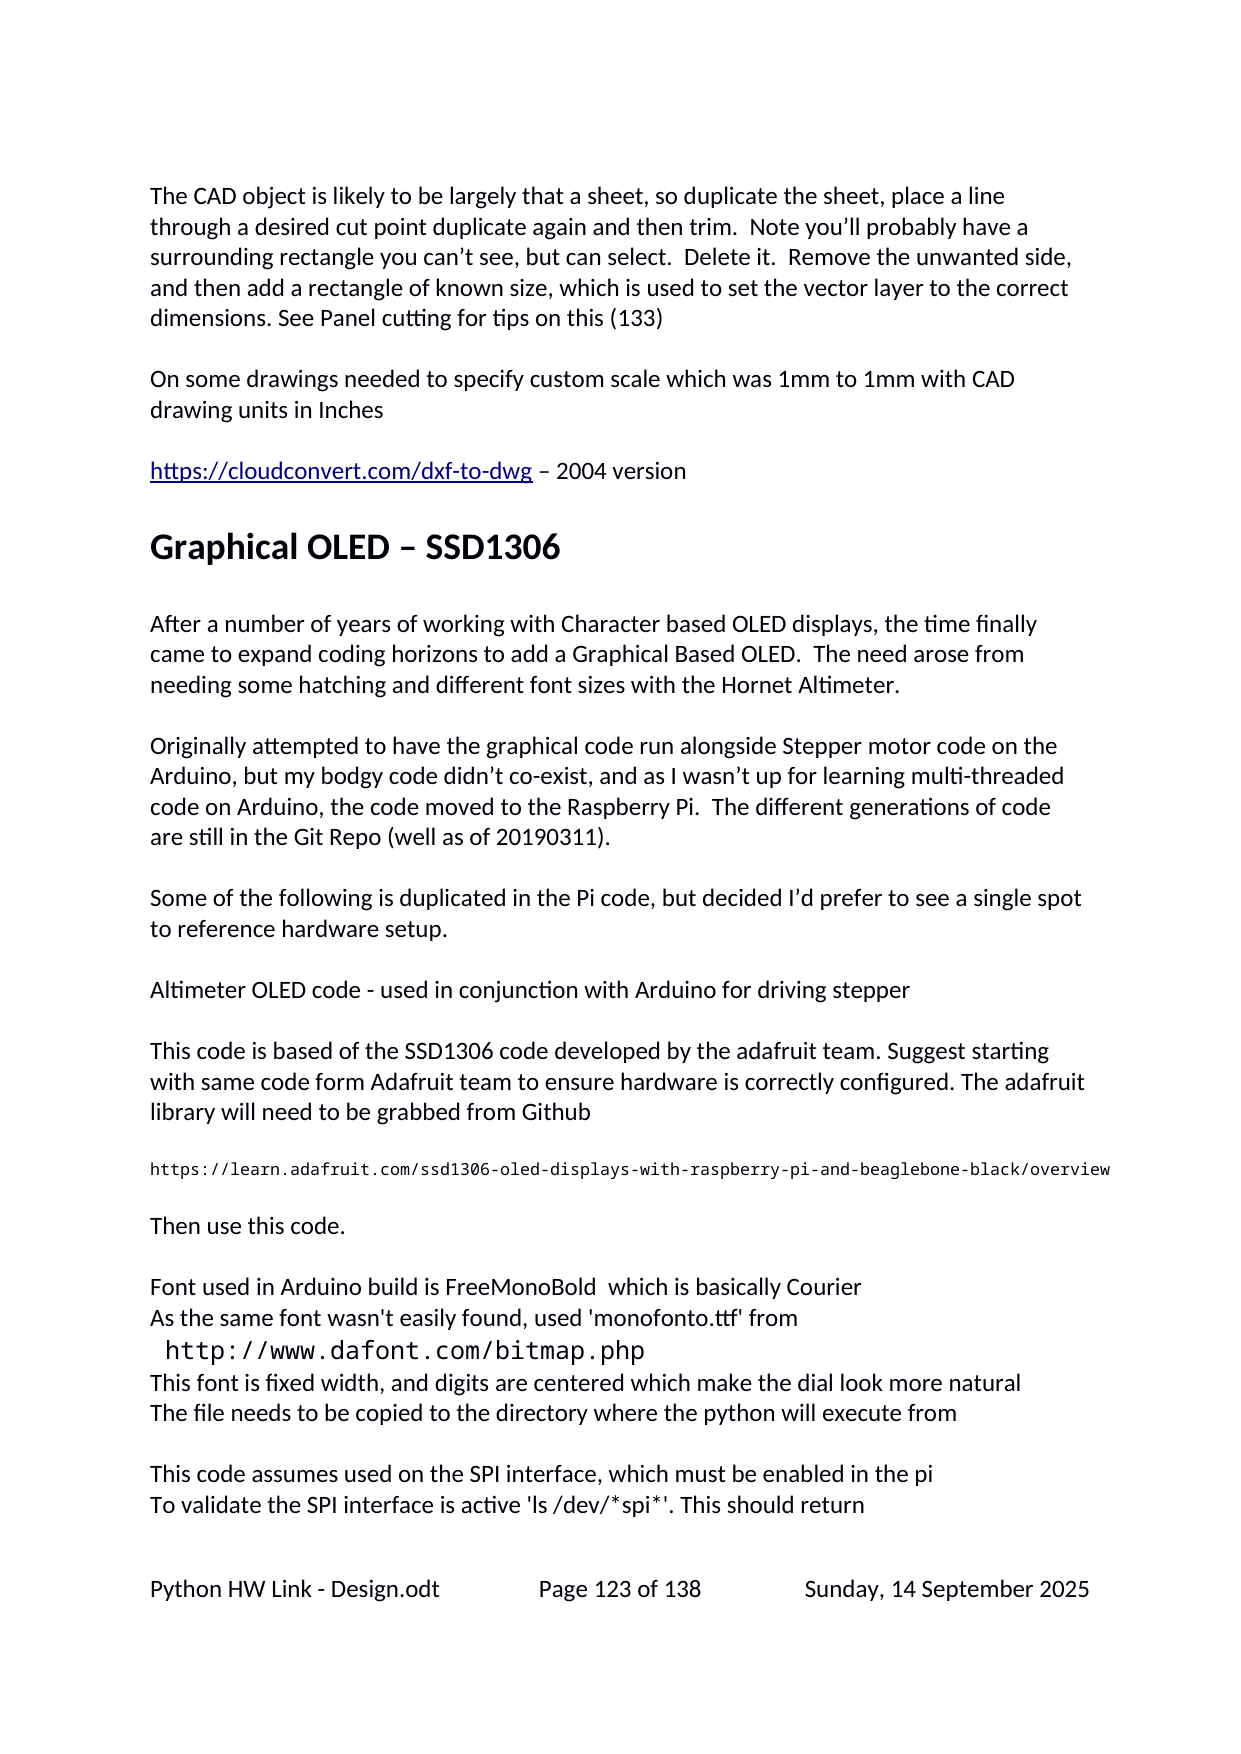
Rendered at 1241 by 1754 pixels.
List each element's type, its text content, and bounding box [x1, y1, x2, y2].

text Some of the following is duplicated in the Pi code, but decided I’d prefer to see a single spot to reference hardware setup. [150, 883, 1090, 944]
text Altimeter OLED code - used in conjunction with Arduino for driving stepper [150, 974, 1090, 1005]
text Originally attempted to have the graphical code run alongside Stepper motor code on the Arduino, but my bodgy code didn’t co-exist, and as I wasn’t up for learning multi-threaded code on Arduino, the code moved to the Raspberry Pi. The different generations of code are still in the Git Repo (well as of 20190311). [150, 730, 1090, 852]
text On some drawings needed to specify custom scale which was 1mm to 1mm with CAD drawing units in Inches [150, 364, 1090, 425]
text To validate the SPI interface is active 'ls /dev/*spi*'. This should return [150, 1489, 1090, 1519]
text This code is based of the SSD1306 code developed by the adafruit team. Suggest starting with same code form Adafruit team to ensure hardware is correctly configured. The adafruit library will need to be grabbed from Github [150, 1035, 1090, 1127]
text This code assumes used on the SPI interface, which must be enabled in the pi [150, 1458, 1090, 1489]
text Font used in Arduino build is FreeMonoBold which is basically Courier [150, 1272, 1090, 1302]
text As the same font wasn't easily found, used 'monofonto.ttf' from [150, 1302, 1090, 1333]
text http://www.dafont.com/bitmap.php [150, 1333, 1090, 1367]
text After a number of years of working with Character based OLED displays, the time finally came to expand coding horizons to add a Graphical Based OLED. The need arose from needing some hatching and different font sizes with the Hornet Altimeter. [150, 608, 1090, 699]
text This font is fixed width, and digits are centered which make the dial look more natural [150, 1367, 1090, 1397]
text https://cloudconvert.com/dxf-to-dwg – 2004 version [150, 455, 1090, 486]
subtitle Graphical OLED – SSD1306 [150, 523, 1090, 569]
text The file needs to be copied to the directory where the python will execute from [150, 1397, 1090, 1428]
text The CAD object is likely to be largely that a sheet, so duplicate the sheet, place a line through a desired cut point duplicate again and then trim. Note you’ll probably have a surrounding rectangle you can’t see, but can select. Delete it. Remove the unwanted side, and then add a rectangle of known size, which is used to set the vector layer to the correct dimensions. See Panel cutting for tips on this (133) [150, 181, 1090, 333]
text https://learn.adafruit.com/ssd1306-oled-displays-with-raspberry-pi-and-beaglebone-black/overview [150, 1157, 1149, 1180]
text Then use this code. [150, 1211, 1090, 1241]
